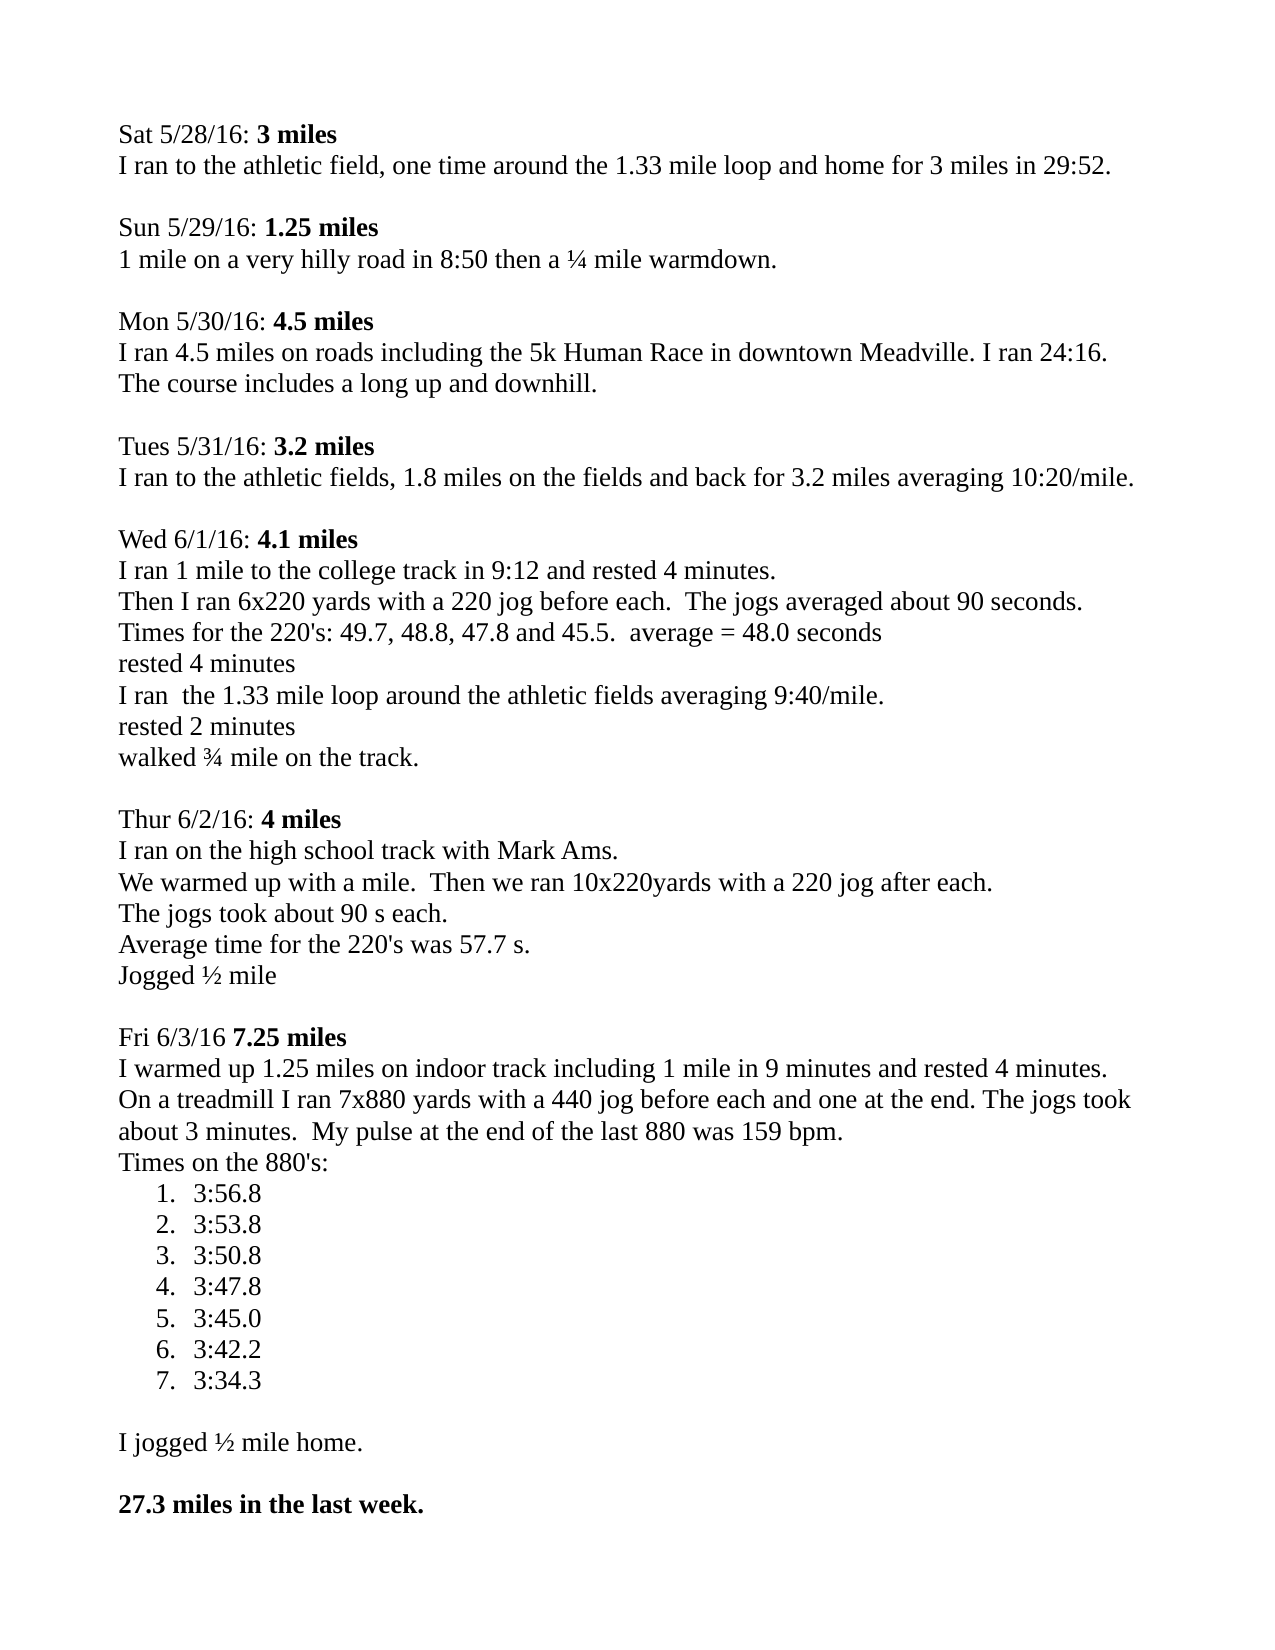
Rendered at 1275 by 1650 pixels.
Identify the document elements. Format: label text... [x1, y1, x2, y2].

text 27.3 miles in the last week. [118, 1488, 1157, 1520]
list 3:34.3 [156, 1364, 1157, 1395]
text Thur 6/2/16: 4 miles [118, 803, 1157, 834]
text Jogged ½ mile [118, 959, 1157, 990]
text rested 2 minutes [118, 710, 1157, 741]
text I warmed up 1.25 miles on indoor track including 1 mile in 9 minutes and rested 4 minutes. [118, 1052, 1157, 1084]
list 3:56.8 [156, 1177, 1157, 1208]
text Mon 5/30/16: 4.5 miles [118, 305, 1157, 336]
text I jogged ½ mile home. [118, 1426, 1157, 1457]
text On a treadmill I ran 7x880 yards with a 440 jog before each and one at the end. The jogs took about 3 minutes. My pulse at the end of the last 880 was 159 bpm. [118, 1084, 1157, 1146]
text Times on the 880's: [118, 1146, 1157, 1177]
text 1 mile on a very hilly road in 8:50 then a ¼ mile warmdown. [118, 243, 1157, 274]
list 3:47.8 [156, 1271, 1157, 1302]
text The jogs took about 90 s each. [118, 897, 1157, 928]
text I ran the 1.33 mile loop around the athletic fields averaging 9:40/mile. [118, 679, 1157, 710]
text rested 4 minutes [118, 648, 1157, 679]
text Fri 6/3/16 7.25 miles [118, 1021, 1157, 1052]
text walked ¾ mile on the track. [118, 741, 1157, 772]
text I ran to the athletic fields, 1.8 miles on the fields and back for 3.2 miles averaging 10:20/mile. [118, 461, 1157, 492]
text I ran on the high school track with Mark Ams. [118, 834, 1157, 866]
text Sat 5/28/16: 3 miles [118, 118, 1157, 149]
text I ran to the athletic field, one time around the 1.33 mile loop and home for 3 miles in 29:52. [118, 149, 1157, 180]
text We warmed up with a mile. Then we ran 10x220yards with a 220 jog after each. [118, 866, 1157, 897]
text Sun 5/29/16: 1.25 miles [118, 212, 1157, 243]
text Tues 5/31/16: 3.2 miles [118, 429, 1157, 461]
text Times for the 220's: 49.7, 48.8, 47.8 and 45.5. average = 48.0 seconds [118, 616, 1157, 648]
list 3:42.2 [156, 1333, 1157, 1364]
text I ran 1 mile to the college track in 9:12 and rested 4 minutes. [118, 554, 1157, 585]
list 3:50.8 [156, 1239, 1157, 1271]
list 3:45.0 [156, 1302, 1157, 1333]
text Average time for the 220's was 57.7 s. [118, 928, 1157, 959]
list 3:53.8 [156, 1208, 1157, 1239]
text I ran 4.5 miles on roads including the 5k Human Race in downtown Meadville. I ran 24:16. The course includes a long up and downhill. [118, 336, 1157, 398]
text Wed 6/1/16: 4.1 miles [118, 523, 1157, 554]
text Then I ran 6x220 yards with a 220 jog before each. The jogs averaged about 90 seconds. [118, 585, 1157, 616]
